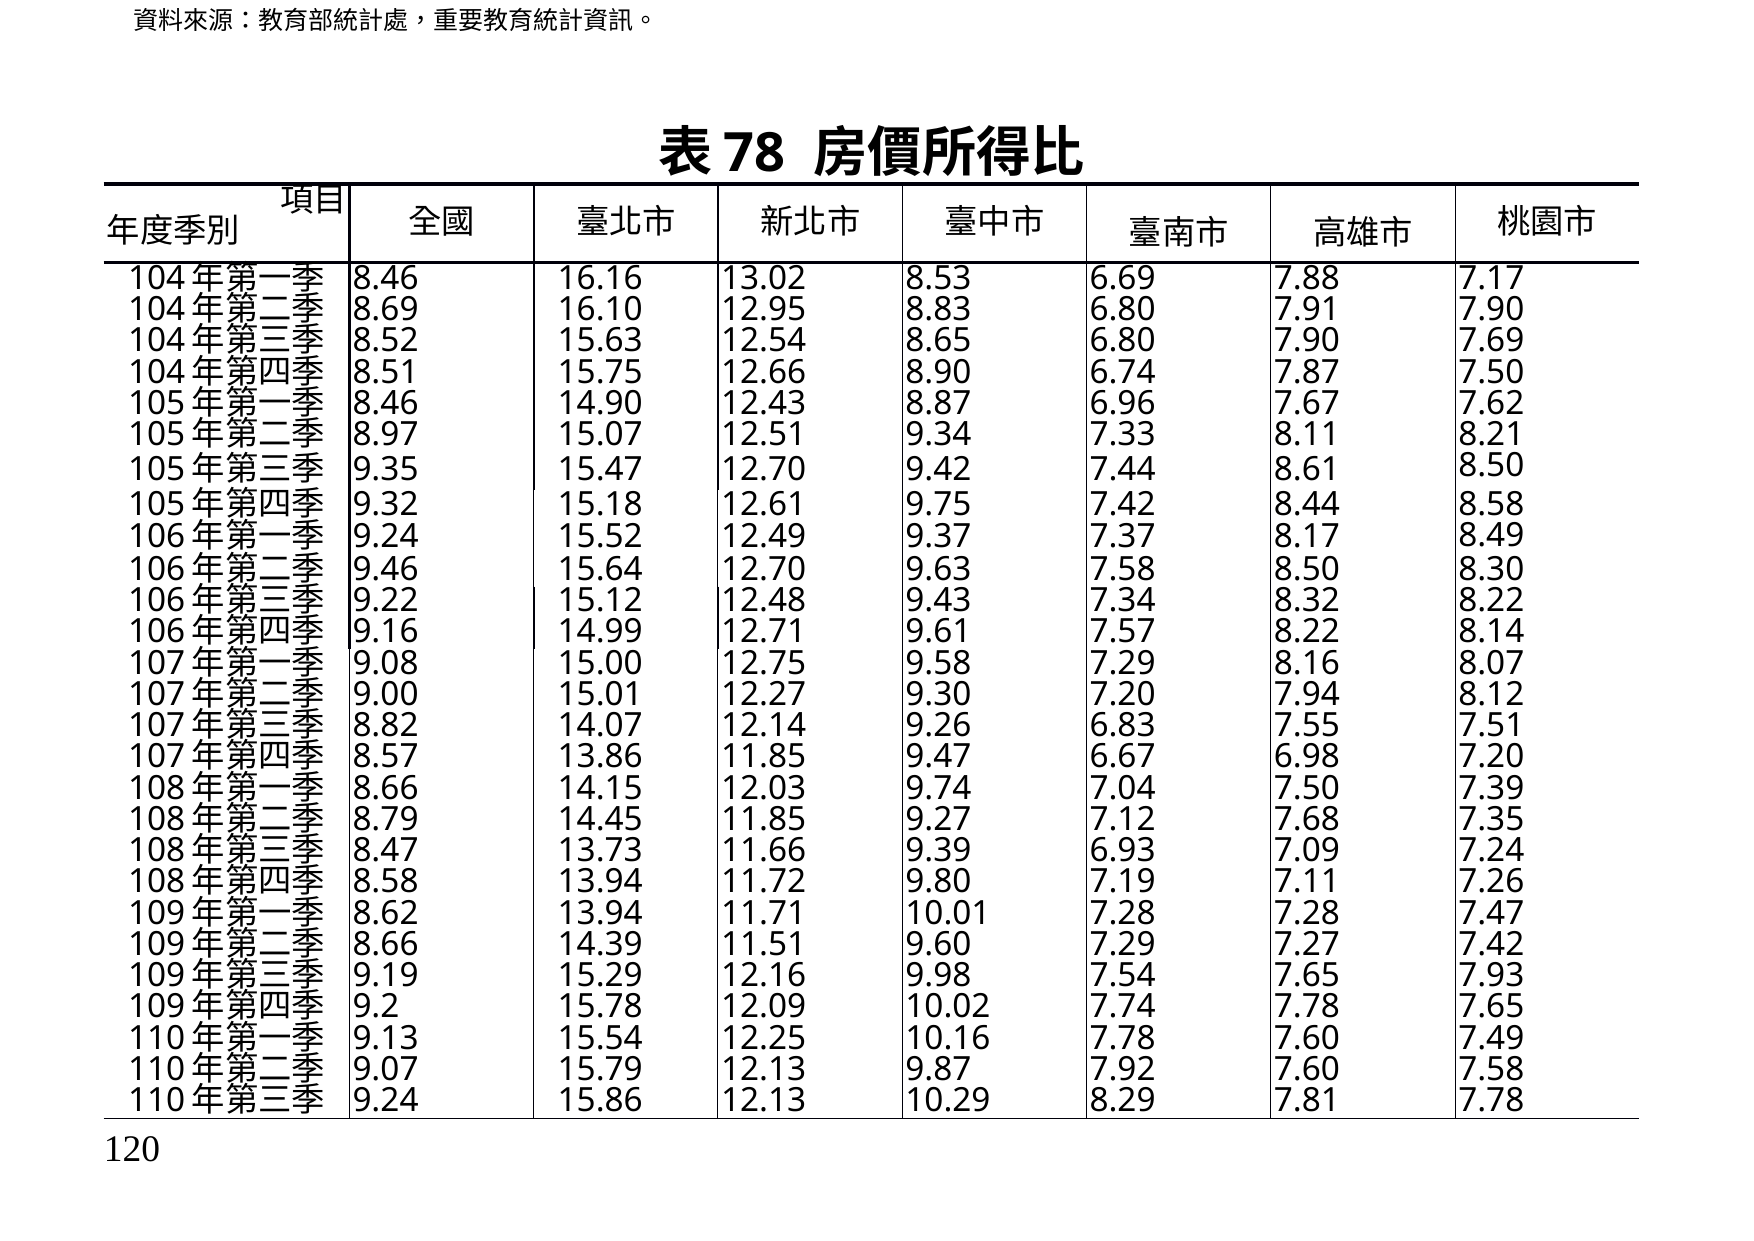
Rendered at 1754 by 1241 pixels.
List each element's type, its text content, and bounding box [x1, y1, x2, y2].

table_cell 9.2 [350, 993, 533, 1024]
table_cell 8.07 8.12 [1456, 649, 1639, 712]
table_cell 8.58 [1456, 490, 1639, 521]
table_header 高雄市 [1271, 186, 1455, 261]
table_cell 7.11 7.28 [1271, 868, 1455, 930]
table_cell 10.02 [903, 993, 1086, 1024]
table_cell 109年第四季 [104, 993, 349, 1024]
table_cell 7.35 7.24 [1456, 805, 1639, 868]
table_cell 7.81 [1271, 1087, 1455, 1118]
table_cell 8.11 [1271, 421, 1455, 452]
table_cell 8.97 [351, 421, 533, 452]
table_cell 7.58 [1087, 555, 1270, 587]
table_cell 7.60 [1271, 1055, 1455, 1087]
table_cell 12.66 [719, 358, 902, 389]
table_cell 9.24 [351, 521, 533, 555]
table_cell 8.53 8.83 8.65 [903, 264, 1086, 358]
table_cell 9.37 [903, 521, 1086, 555]
table_cell 7.68 7.09 [1271, 805, 1455, 868]
table_cell 9.24 [350, 1087, 533, 1118]
table_cell 11.85 11.66 [718, 805, 902, 868]
table_cell 9.58 9.30 [903, 649, 1086, 712]
table_cell 8.79 8.47 [350, 805, 533, 868]
table_cell 15.86 [534, 1087, 717, 1118]
table_cell 8.61 [1271, 452, 1455, 490]
table_cell 106年第三季 106年第四季 [104, 587, 348, 649]
table_cell 9.32 [351, 490, 533, 521]
table_cell 8.51 [351, 358, 533, 389]
table_cell 9.60 [903, 930, 1086, 962]
table_cell 108年第四季 109年第一季 [104, 868, 349, 930]
table_cell 9.34 [903, 421, 1086, 452]
table_cell 8.29 [1087, 1087, 1270, 1118]
table_cell 105年第二季 [104, 421, 348, 452]
table_cell 8.57 [350, 743, 533, 774]
table_cell 8.58 8.62 [350, 868, 533, 930]
table_cell 9.13 [350, 1024, 533, 1055]
table_cell 12.14 [718, 712, 902, 743]
table_cell 8.17 [1271, 521, 1455, 555]
table_cell 15.64 [534, 555, 717, 587]
table_cell 104年第一季 104年第二季 104年第三季 [104, 264, 348, 358]
table_cell 16.16 16.10 15.63 [535, 264, 717, 358]
table_cell 12.13 [718, 1055, 902, 1087]
table_cell 9.26 [903, 712, 1086, 743]
table_cell 15.75 [535, 358, 717, 389]
table_cell 7.42 [1456, 930, 1639, 962]
table_cell 12.51 [719, 421, 902, 452]
table_cell 9.80 10.01 [903, 868, 1086, 930]
table_cell 8.16 7.94 [1271, 649, 1455, 712]
table_header 臺中市 [903, 186, 1086, 261]
table_cell 15.52 [534, 521, 717, 555]
table_cell 8.50 [1456, 452, 1639, 490]
table_cell 15.12 14.99 [535, 587, 717, 649]
table_cell 9.46 [351, 555, 533, 587]
table_cell 110年第三季 [104, 1087, 349, 1118]
table_cell 106年第一季 [104, 521, 348, 555]
table_cell 12.25 [718, 1024, 902, 1055]
table_cell 12.70 [718, 555, 902, 587]
table_cell 9.27 9.39 [903, 805, 1086, 868]
table_cell 6.83 [1087, 712, 1270, 743]
table_header 臺南市 [1087, 186, 1270, 261]
table_cell 8.66 [350, 930, 533, 962]
table_cell 8.22 8.14 [1456, 587, 1639, 649]
table_cell 12.61 [718, 490, 902, 521]
table_cell 105年第四季 [104, 490, 348, 521]
table_cell 8.32 8.22 [1271, 587, 1455, 649]
table_cell 8.46 [351, 389, 533, 421]
table_cell 15.29 [534, 962, 717, 993]
table_cell 11.51 [718, 930, 902, 962]
table_cell 9.47 [903, 743, 1086, 774]
table_cell 12.16 [718, 962, 902, 993]
table_cell 7.34 7.57 [1087, 587, 1270, 649]
text 資料來源：教育部統計處，重要教育統計資訊。 [133, 1, 1554, 37]
table_cell 14.90 [535, 389, 717, 421]
table_cell 9.07 [350, 1055, 533, 1087]
table_cell 7.60 [1271, 1024, 1455, 1055]
table_cell 109年第二季 [104, 930, 349, 962]
table_cell 7.20 [1456, 743, 1639, 774]
table_cell 14.45 13.73 [534, 805, 717, 868]
table_cell 110年第一季 [104, 1024, 349, 1055]
table_cell 108年第二季 108年第三季 [104, 805, 349, 868]
table_header 項目 年度季別 [104, 186, 348, 261]
table_cell 11.72 11.71 [718, 868, 902, 930]
table_cell 9.98 [903, 962, 1086, 993]
table_cell 15.54 [534, 1024, 717, 1055]
table_cell 7.39 [1456, 774, 1639, 805]
table_cell 7.78 [1456, 1087, 1639, 1118]
table_cell 9.19 [350, 962, 533, 993]
table_cell 7.50 [1271, 774, 1455, 805]
table_cell 105年第三季 [104, 452, 348, 490]
table_cell 8.21 [1456, 421, 1639, 452]
table_cell 8.87 [903, 389, 1086, 421]
table_cell 8.66 [350, 774, 533, 805]
table_cell 7.51 [1456, 712, 1639, 743]
table_cell 8.90 [903, 358, 1086, 389]
table_cell 8.46 8.69 8.52 [351, 264, 533, 358]
table_cell 8.49 [1456, 521, 1639, 555]
table_cell 7.65 [1271, 962, 1455, 993]
table_cell 6.67 [1087, 743, 1270, 774]
table_cell 7.27 [1271, 930, 1455, 962]
table_cell 14.15 [534, 774, 717, 805]
table_cell 7.87 [1271, 358, 1455, 389]
table_cell 12.49 [718, 521, 902, 555]
table_cell 7.55 [1271, 712, 1455, 743]
table_cell 9.35 [351, 452, 533, 490]
table_cell 8.44 [1271, 490, 1455, 521]
table_cell 7.42 [1087, 490, 1270, 521]
table_cell 11.85 [718, 743, 902, 774]
table_cell 7.92 [1087, 1055, 1270, 1087]
table_cell 8.82 [350, 712, 533, 743]
table_cell 7.67 [1271, 389, 1455, 421]
table_cell 7.29 7.20 [1087, 649, 1270, 712]
table_cell 9.22 9.16 [351, 587, 533, 649]
table_cell 15.00 15.01 [534, 649, 717, 712]
table_cell 9.08 9.00 [350, 649, 533, 712]
table_cell 7.54 [1087, 962, 1270, 993]
table_cell 15.18 [534, 490, 717, 521]
table_cell 106年第二季 [104, 555, 348, 587]
table_cell 10.29 [903, 1087, 1086, 1118]
table_header 桃園市 [1456, 186, 1639, 261]
table_cell 107年第三季 [104, 712, 349, 743]
subtitle 表78 房價所得比 [103, 107, 1639, 182]
table_cell 15.78 [534, 993, 717, 1024]
table_cell 9.74 [903, 774, 1086, 805]
table_cell 7.19 7.28 [1087, 868, 1270, 930]
table_header 新北市 [719, 186, 902, 261]
table_cell 12.75 12.27 [718, 649, 902, 712]
table_cell 12.48 12.71 [719, 587, 902, 649]
table_cell 12.03 [718, 774, 902, 805]
table_cell 13.02 12.95 12.54 [719, 264, 902, 358]
table_cell 12.09 [718, 993, 902, 1024]
table_cell 6.96 [1087, 389, 1270, 421]
table_cell 7.04 [1087, 774, 1270, 805]
table_cell 10.16 [903, 1024, 1086, 1055]
table_cell 13.94 13.94 [534, 868, 717, 930]
table_cell 9.43 9.61 [903, 587, 1086, 649]
table_cell 7.29 [1087, 930, 1270, 962]
table_cell 8.50 [1271, 555, 1455, 587]
table_cell 7.62 [1456, 389, 1639, 421]
table_cell 9.42 [903, 452, 1086, 490]
table_cell 7.74 [1087, 993, 1270, 1024]
table_cell 7.49 [1456, 1024, 1639, 1055]
table_cell 12.70 [719, 452, 902, 490]
table_cell 9.75 [903, 490, 1086, 521]
table_cell 14.39 [534, 930, 717, 962]
table_cell 9.63 [903, 555, 1086, 587]
table_cell 109年第三季 [104, 962, 349, 993]
table_cell 7.65 [1456, 993, 1639, 1024]
table_cell 15.79 [534, 1055, 717, 1087]
table_cell 15.47 [535, 452, 717, 490]
table_cell 15.07 [535, 421, 717, 452]
table_cell 12.43 [719, 389, 902, 421]
table_cell 7.44 [1087, 452, 1270, 490]
table_cell 7.88 7.91 7.90 [1271, 264, 1455, 358]
table_cell 7.17 7.90 7.69 [1456, 264, 1639, 358]
table_cell 108年第一季 [104, 774, 349, 805]
table_cell 7.78 [1087, 1024, 1270, 1055]
table_cell 14.07 [534, 712, 717, 743]
table_cell 6.74 [1087, 358, 1270, 389]
table_cell 7.12 6.93 [1087, 805, 1270, 868]
table_cell 6.98 [1271, 743, 1455, 774]
table_cell 7.37 [1087, 521, 1270, 555]
table_cell 7.58 [1456, 1055, 1639, 1087]
table_cell 12.13 [718, 1087, 902, 1118]
table_cell 7.93 [1456, 962, 1639, 993]
table_cell 107年第四季 [104, 743, 349, 774]
table_header 臺北市 [535, 186, 717, 261]
table_cell 6.69 6.80 6.80 [1087, 264, 1270, 358]
table_cell 110年第二季 [104, 1055, 349, 1087]
table_cell 7.50 [1456, 358, 1639, 389]
table_cell 107年第一季 107年第二季 [104, 649, 349, 712]
table_cell 7.26 7.47 [1456, 868, 1639, 930]
table_cell 104年第四季 [104, 358, 348, 389]
table_cell 105年第一季 [104, 389, 348, 421]
table_cell 7.78 [1271, 993, 1455, 1024]
table_cell 7.33 [1087, 421, 1270, 452]
table_header 全國 [351, 186, 533, 261]
table_cell 8.30 [1456, 555, 1639, 587]
table_cell 9.87 [903, 1055, 1086, 1087]
table_cell 13.86 [534, 743, 717, 774]
